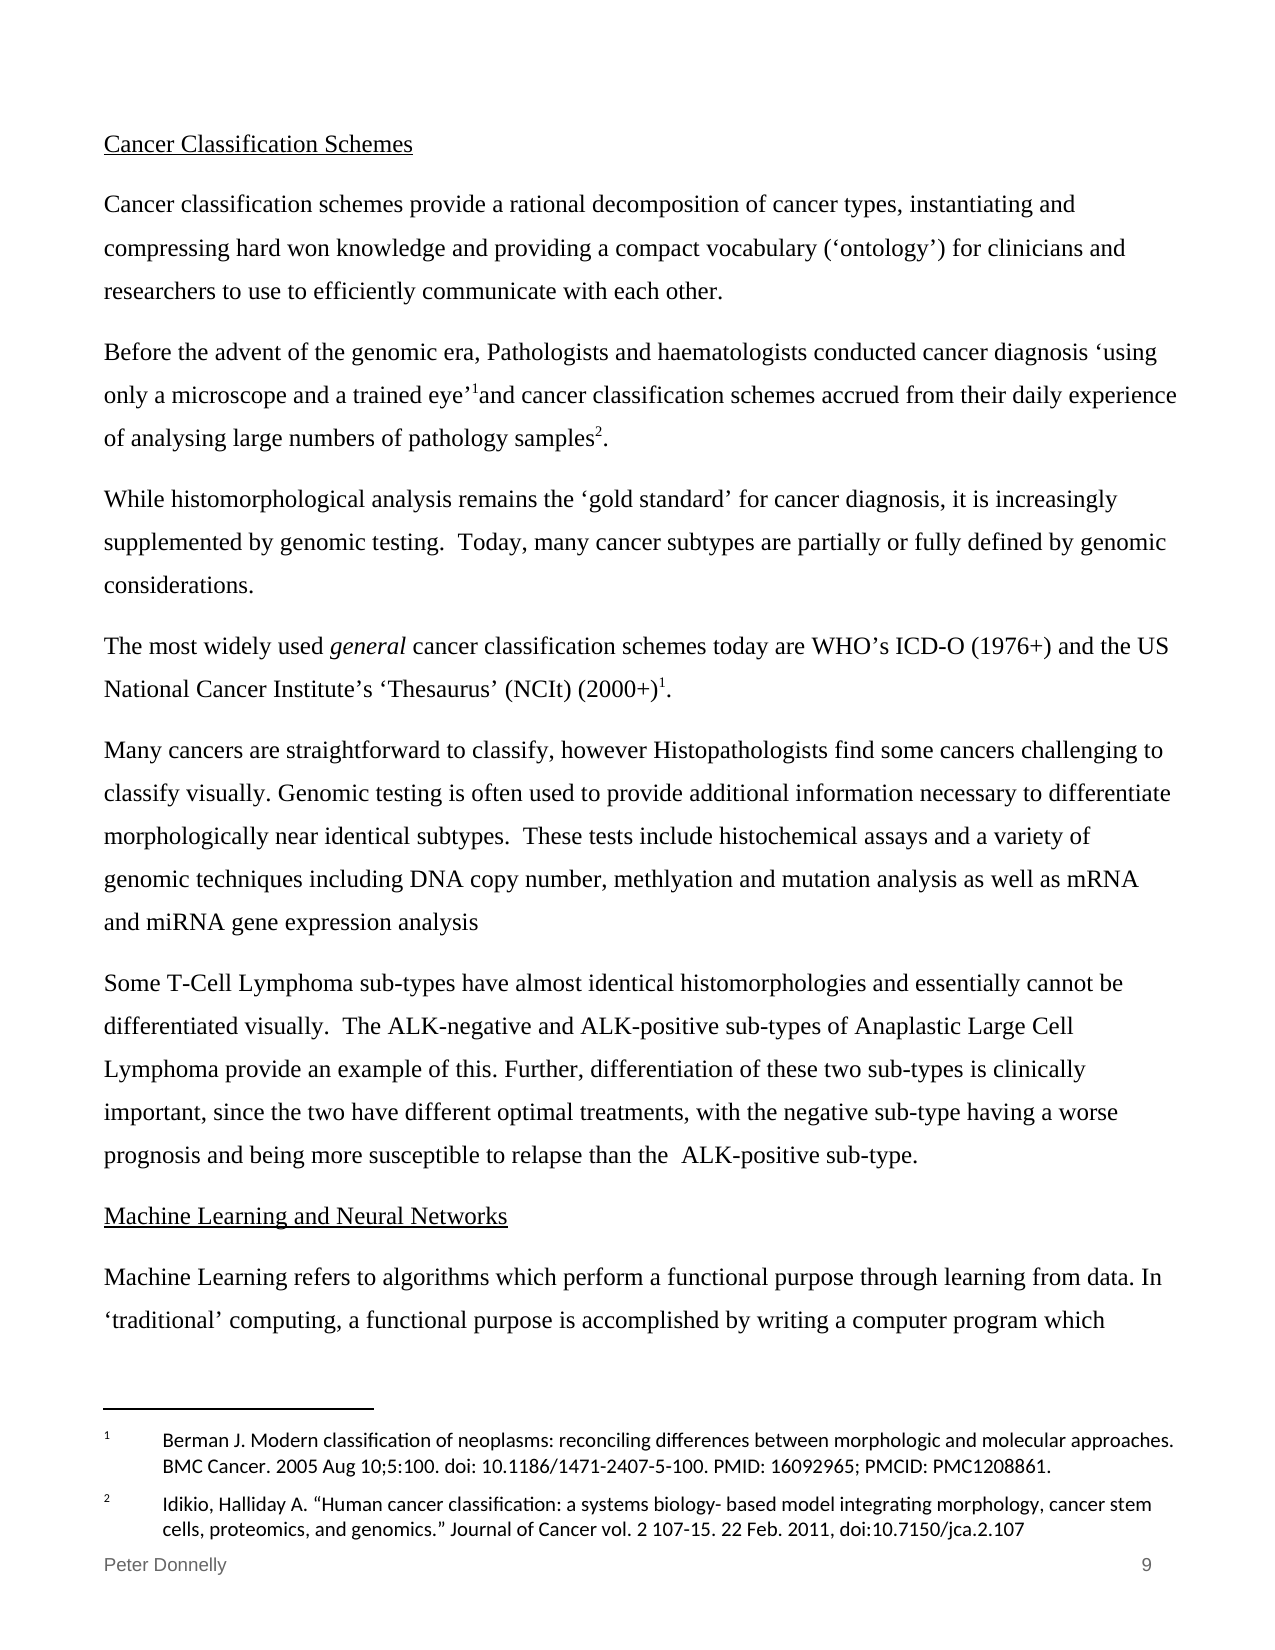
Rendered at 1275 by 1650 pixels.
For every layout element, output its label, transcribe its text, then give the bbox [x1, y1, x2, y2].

text Cancer classification schemes provide a rational decomposition of cancer types, instantiating and compressing hard won knowledge and providing a compact vocabulary (‘ontology’) for clinicians and researchers to use to efficiently communicate with each other. [103, 189, 1181, 304]
text Cancer Classification Schemes [103, 129, 1181, 157]
text Idikio, Halliday A. “Human cancer classification: a systems biology- based model integrating morphology, cancer stem cells, proteomics, and genomics.” Journal of Cancer vol. 2 107-15. 22 Feb. 2011, doi:10.7150/jca.2.107 [103, 1491, 1181, 1542]
text The most widely used general cancer classification schemes today are WHO’s ICD-O (1976+) and the US National Cancer Institute’s ‘Thesaurus’ (NCIt) (2000+). [103, 631, 1181, 703]
text While histomorphological analysis remains the ‘gold standard’ for cancer diagnosis, it is increasingly supplemented by genomic testing. Today, many cancer subtypes are partially or fully defined by genomic considerations. [103, 484, 1181, 599]
text Before the advent of the genomic era, Pathologists and haematologists conducted cancer diagnosis ‘using only a microscope and a trained eye’and cancer classification schemes accrued from their daily experience of analysing large numbers of pathology samples. [103, 337, 1181, 452]
text Some T-Cell Lymphoma sub-types have almost identical histomorphologies and essentially cannot be differentiated visually. The ALK-negative and ALK-positive sub-types of Anaplastic Large Cell Lymphoma provide an example of this. Further, differentiation of these two sub-types is clinically important, since the two have different optimal treatments, with the negative sub-type having a worse prognosis and being more susceptible to relapse than the ALK-positive sub-type. [103, 968, 1181, 1169]
text Machine Learning and Neural Networks [103, 1201, 1181, 1230]
text Machine Learning refers to algorithms which perform a functional purpose through learning from data. In ‘traditional’ computing, a functional purpose is accomplished by writing a computer program which [103, 1262, 1181, 1334]
text Berman J. Modern classification of neoplasms: reconciling differences between morphologic and molecular approaches. BMC Cancer. 2005 Aug 10;5:100. doi: 10.1186/1471-2407-5-100. PMID: 16092965; PMCID: PMC1208861. [103, 1427, 1181, 1478]
text Many cancers are straightforward to classify, however Histopathologists find some cancers challenging to classify visually. Genomic testing is often used to provide additional information necessary to differentiate morphologically near identical subtypes. These tests include histochemical assays and a variety of genomic techniques including DNA copy number, methlyation and mutation analysis as well as mRNA and miRNA gene expression analysis [103, 735, 1181, 936]
